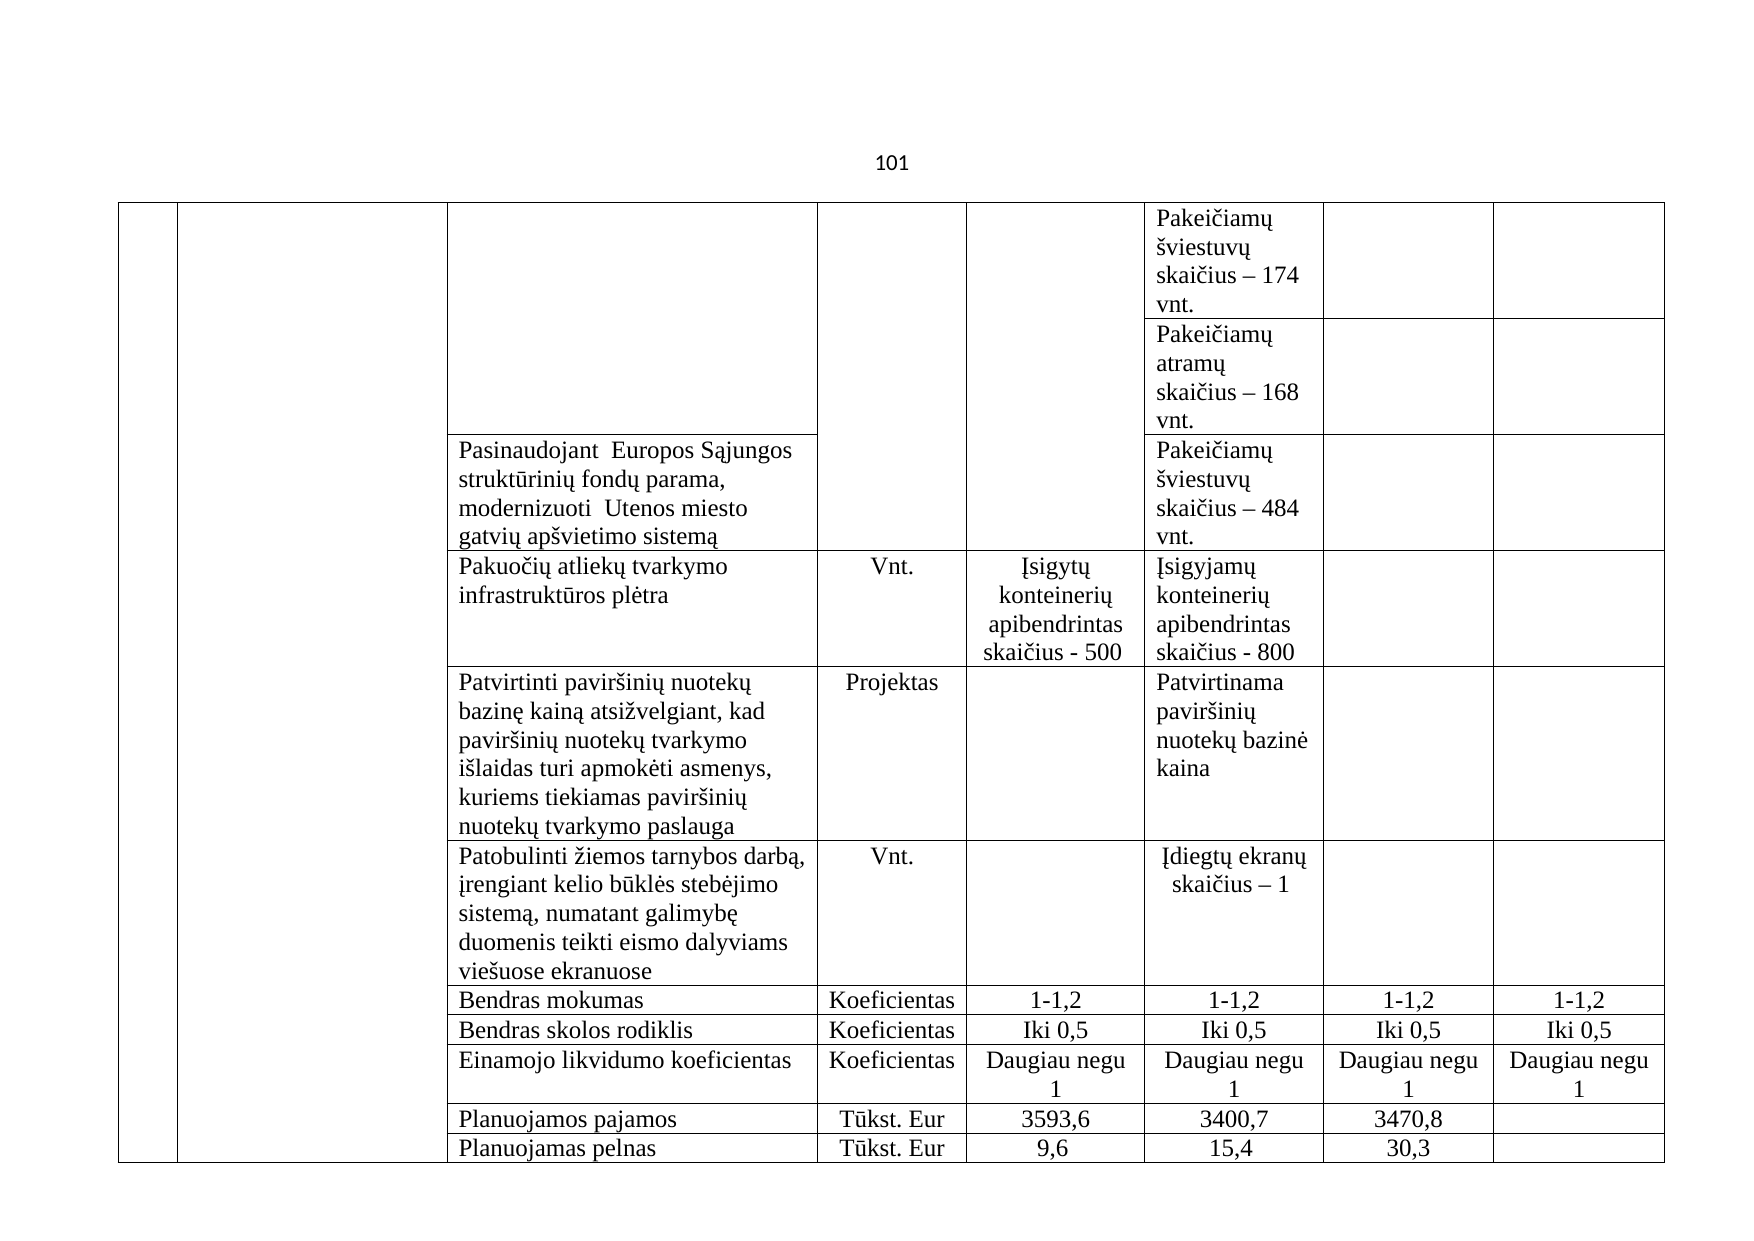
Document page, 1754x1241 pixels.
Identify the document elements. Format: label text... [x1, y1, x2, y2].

table_cell Įsigytų konteinerių apibendrintas skaičius - 500 [967, 551, 1144, 666]
table_cell Daugiau negu 1 [967, 1045, 1144, 1103]
table_cell Pakeičiamų šviestuvų skaičius – 174 vnt. [1145, 203, 1323, 318]
table_cell Koeficientas [818, 1015, 966, 1044]
table_cell Iki 0,5 [967, 1015, 1144, 1044]
table_cell [1494, 1134, 1664, 1162]
table_cell [1494, 667, 1664, 840]
table_cell Iki 0,5 [1145, 1015, 1323, 1044]
table_cell [1324, 551, 1493, 666]
table_cell Iki 0,5 [1494, 1015, 1664, 1044]
table_cell Bendras skolos rodiklis [448, 1015, 817, 1044]
table_cell Iki 0,5 [1324, 1015, 1493, 1044]
table_cell Einamojo likvidumo koeficientas [448, 1045, 817, 1103]
table_cell 1-1,2 [1145, 986, 1323, 1014]
table_cell [448, 203, 817, 434]
table_cell [1494, 1104, 1664, 1132]
table_cell [1324, 203, 1493, 318]
table_cell Patvirtinti paviršinių nuotekų bazinę kainą atsižvelgiant, kad paviršinių nuotekų tvarkymo išlaidas turi apmokėti asmenys, kuriems tiekiamas paviršinių nuotekų tvarkymo paslauga [448, 667, 817, 840]
table_cell [1494, 435, 1664, 550]
table_cell 3400,7 [1145, 1104, 1323, 1132]
table_cell [1494, 841, 1664, 984]
table_cell [1324, 435, 1493, 550]
table_cell Tūkst. Eur [818, 1104, 966, 1132]
table_cell Projektas [818, 667, 966, 840]
table_cell [1494, 319, 1664, 434]
table_cell [1324, 319, 1493, 434]
table_cell Planuojamos pajamos [448, 1104, 817, 1132]
table_cell [1494, 203, 1664, 318]
table_cell 1-1,2 [1494, 986, 1664, 1014]
table_cell Bendras mokumas [448, 986, 817, 1014]
table_cell Tūkst. Eur [818, 1134, 966, 1162]
table_cell Koeficientas [818, 1045, 966, 1103]
table_cell [967, 667, 1144, 840]
table_cell Pakuočių atliekų tvarkymo infrastruktūros plėtra [448, 551, 817, 666]
table_cell Koeficientas [818, 986, 966, 1014]
table_cell Patobulinti žiemos tarnybos darbą, įrengiant kelio būklės stebėjimo sistemą, numatant galimybę duomenis teikti eismo dalyviams viešuose ekranuose [448, 841, 817, 984]
table_cell Įdiegtų ekranų skaičius – 1 [1145, 841, 1323, 984]
table_cell 3470,8 [1324, 1104, 1493, 1132]
table_cell Daugiau negu 1 [1145, 1045, 1323, 1103]
table_cell [818, 203, 966, 550]
table_cell Vnt. [818, 841, 966, 984]
table_cell Daugiau negu 1 [1494, 1045, 1664, 1103]
table_cell Įsigyjamų konteinerių apibendrintas skaičius - 800 [1145, 551, 1323, 666]
table_cell Planuojamas pelnas [448, 1134, 817, 1162]
table_cell [1324, 667, 1493, 840]
table_cell [1494, 551, 1664, 666]
table_cell Patvirtinama paviršinių nuotekų bazinė kaina [1145, 667, 1323, 840]
table_cell Pasinaudojant Europos Sąjungos struktūrinių fondų parama, modernizuoti Utenos miesto gatvių apšvietimo sistemą [448, 435, 817, 550]
table_cell [967, 841, 1144, 984]
table_cell Vnt. [818, 551, 966, 666]
table_cell [178, 203, 447, 1162]
table_cell 1-1,2 [967, 986, 1144, 1014]
table_cell Daugiau negu 1 [1324, 1045, 1493, 1103]
table_cell 15,4 [1145, 1134, 1323, 1162]
table_cell [1324, 841, 1493, 984]
table_cell 1-1,2 [1324, 986, 1493, 1014]
table_cell Pakeičiamų atramų skaičius – 168 vnt. [1145, 319, 1323, 434]
table_cell 3593,6 [967, 1104, 1144, 1132]
table_cell 9,6 [967, 1134, 1144, 1162]
table_cell [967, 203, 1144, 550]
table_cell 30,3 [1324, 1134, 1493, 1162]
table_cell [119, 203, 177, 1162]
table_cell Pakeičiamų šviestuvų skaičius – 484 vnt. [1145, 435, 1323, 550]
